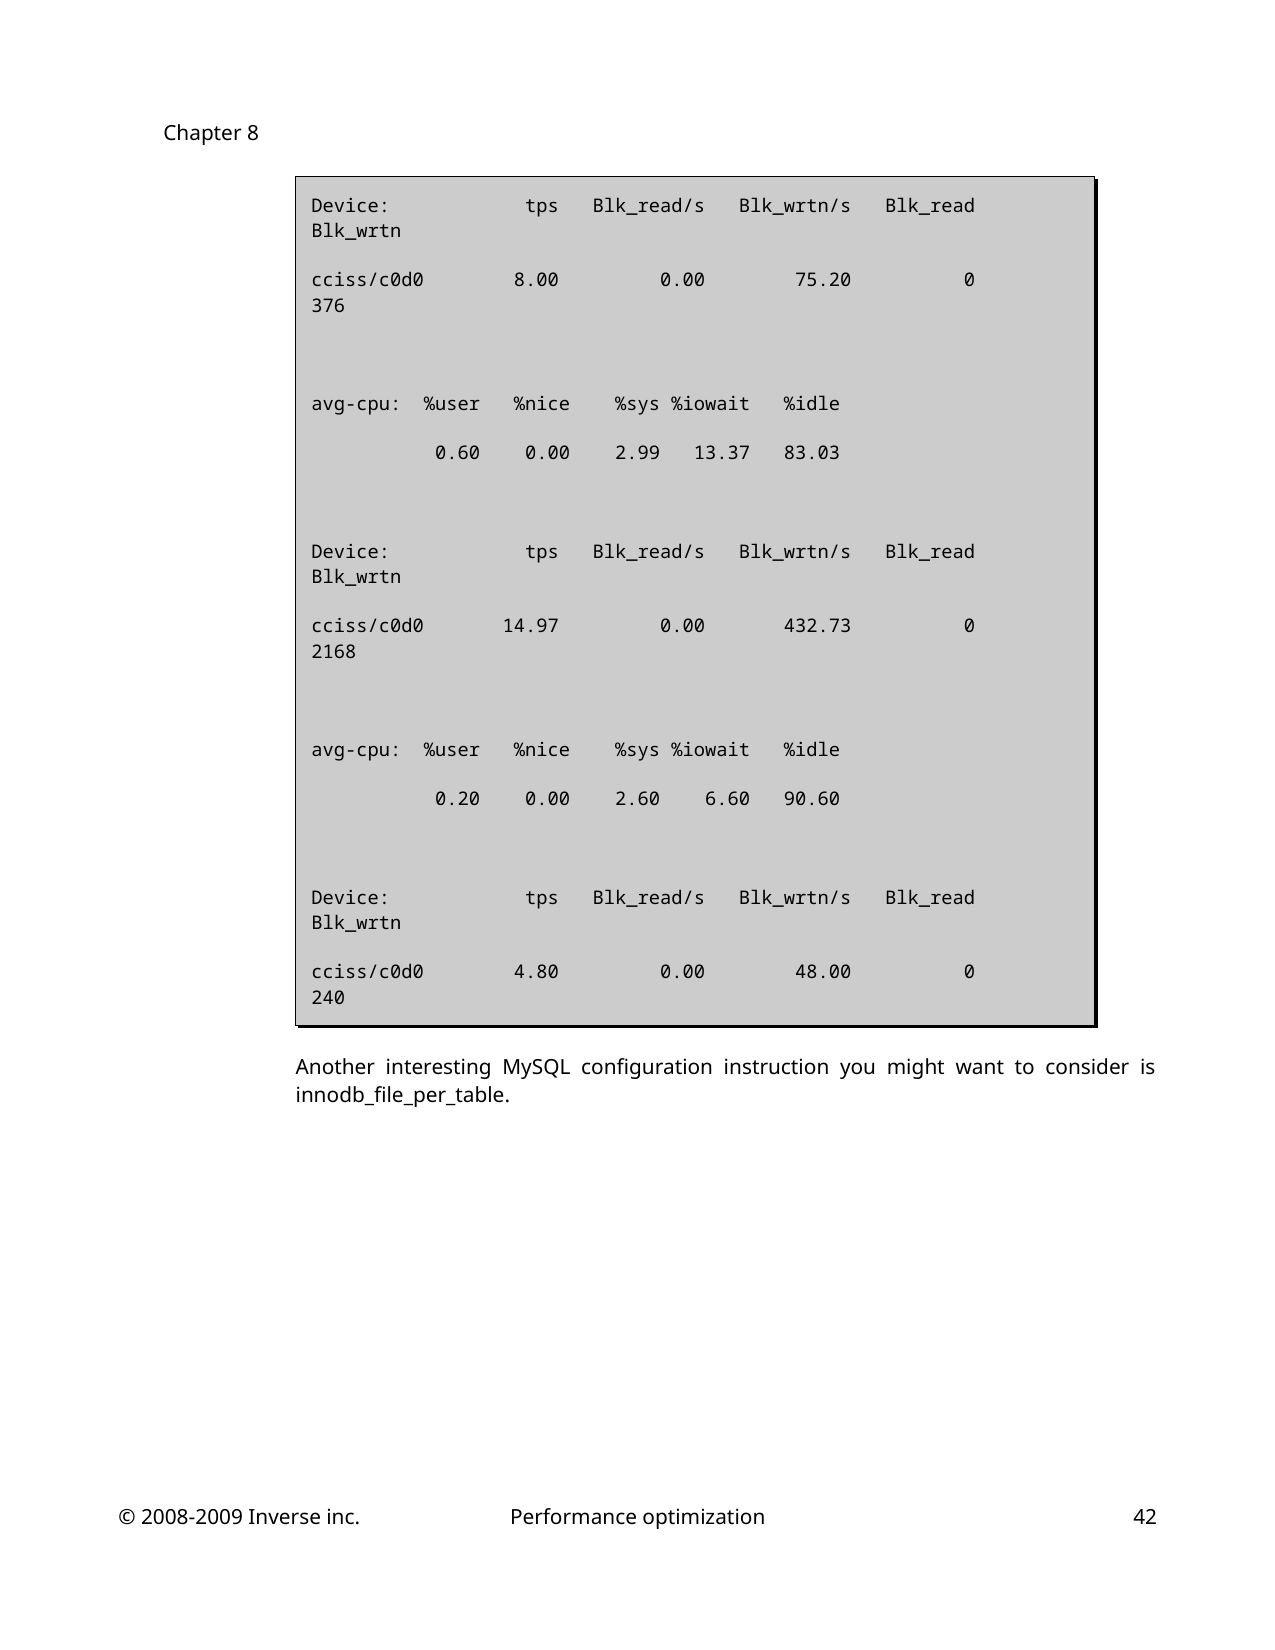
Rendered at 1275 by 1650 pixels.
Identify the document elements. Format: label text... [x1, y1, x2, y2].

text Device: tps Blk_read/s Blk_wrtn/s Blk_read Blk_wrtn [296, 522, 1094, 589]
text Device: tps Blk_read/s Blk_wrtn/s Blk_read Blk_wrtn [296, 868, 1094, 935]
text cciss/c0d0 4.80 0.00 48.00 0 240 [296, 943, 1094, 1025]
text 0.20 0.00 2.60 6.60 90.60 [296, 770, 1094, 811]
text cciss/c0d0 14.97 0.00 432.73 0 2168 [296, 597, 1094, 664]
text avg-cpu: %user %nice %sys %iowait %idle [296, 374, 1094, 416]
text Another interesting MySQL configuration instruction you might want to consider is innodb_file_per_table. [295, 1052, 1157, 1109]
text cciss/c0d0 8.00 0.00 75.20 0 376 [296, 251, 1094, 318]
text Device: tps Blk_read/s Blk_wrtn/s Blk_read Blk_wrtn [296, 177, 1094, 243]
text avg-cpu: %user %nice %sys %iowait %idle [296, 721, 1094, 762]
text 0.60 0.00 2.99 13.37 83.03 [296, 424, 1094, 465]
